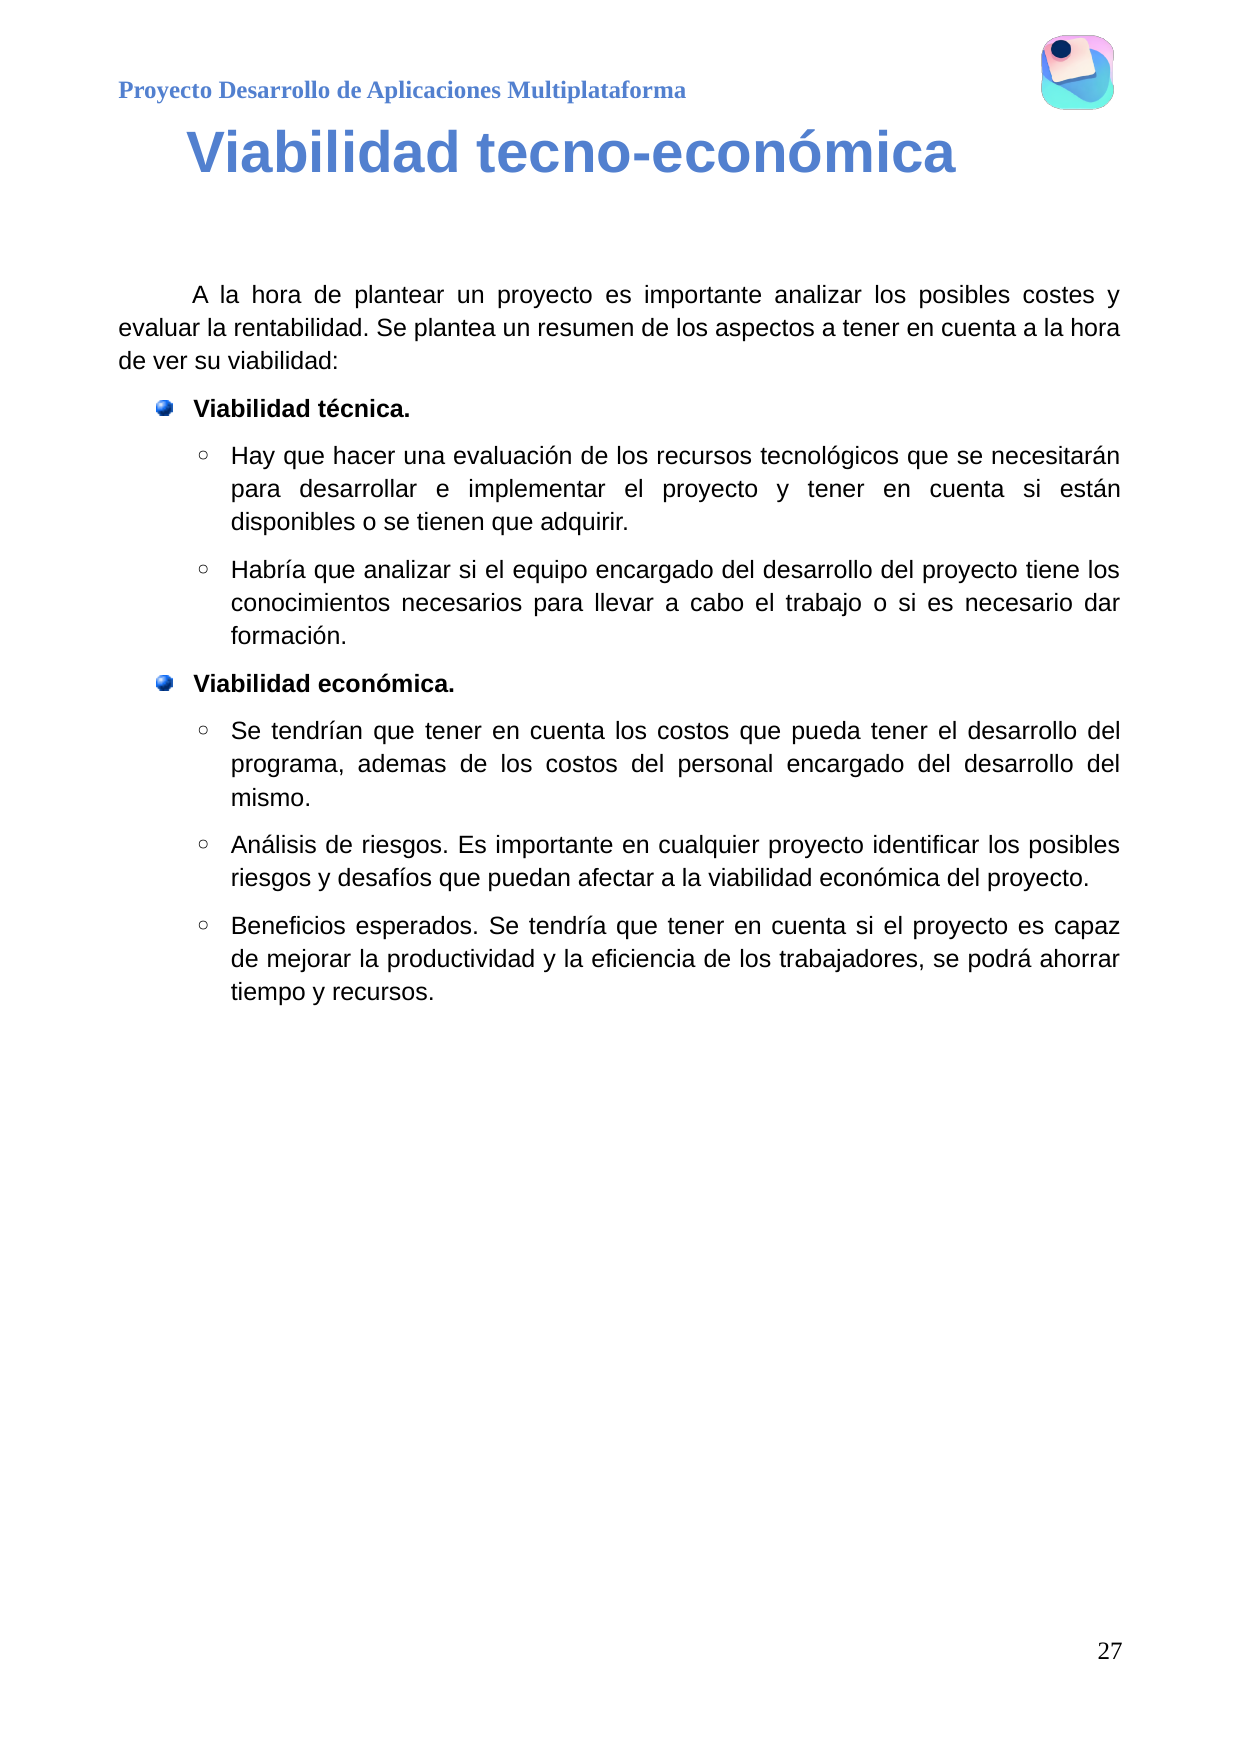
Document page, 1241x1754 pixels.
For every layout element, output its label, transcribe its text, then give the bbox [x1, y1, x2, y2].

list Análisis de riesgos. Es importante en cualquier proyecto identificar los posibles riesgos y desafíos que puedan afectar a la viabilidad económica del proyecto. [193, 830, 1122, 892]
list Habría que analizar si el equipo encargado del desarrollo del proyecto tiene los conocimientos necesarios para llevar a cabo el trabajo o si es necesario dar formación. [193, 555, 1122, 650]
list Beneficios esperados. Se tendría que tener en cuenta si el proyecto es capaz de mejorar la productividad y la eficiencia de los trabajadores, se podrá ahorrar tiempo y recursos. [193, 911, 1122, 1006]
picture [156, 675, 173, 691]
list Viabilidad económica. [156, 669, 1122, 697]
list Hay que hacer una evaluación de los recursos tecnológicos que se necesitarán para desarrollar e implementar el proyecto y tener en cuenta si están disponibles o se tienen que adquirir. [193, 441, 1122, 536]
list Se tendrían que tener en cuenta los costos que pueda tener el desarrollo del programa, ademas de los costos del personal encargado del desarrollo del mismo. [193, 716, 1122, 811]
subtitle Viabilidad tecno-económica [118, 118, 1122, 185]
text A la hora de plantear un proyecto es importante analizar los posibles costes y evaluar la rentabilidad. Se plantea un resumen de los aspectos a tener en cuenta a la hora de ver su viabilidad: [118, 280, 1122, 375]
list Viabilidad técnica. [156, 394, 1122, 422]
picture [156, 400, 173, 416]
picture [1025, 26, 1125, 121]
